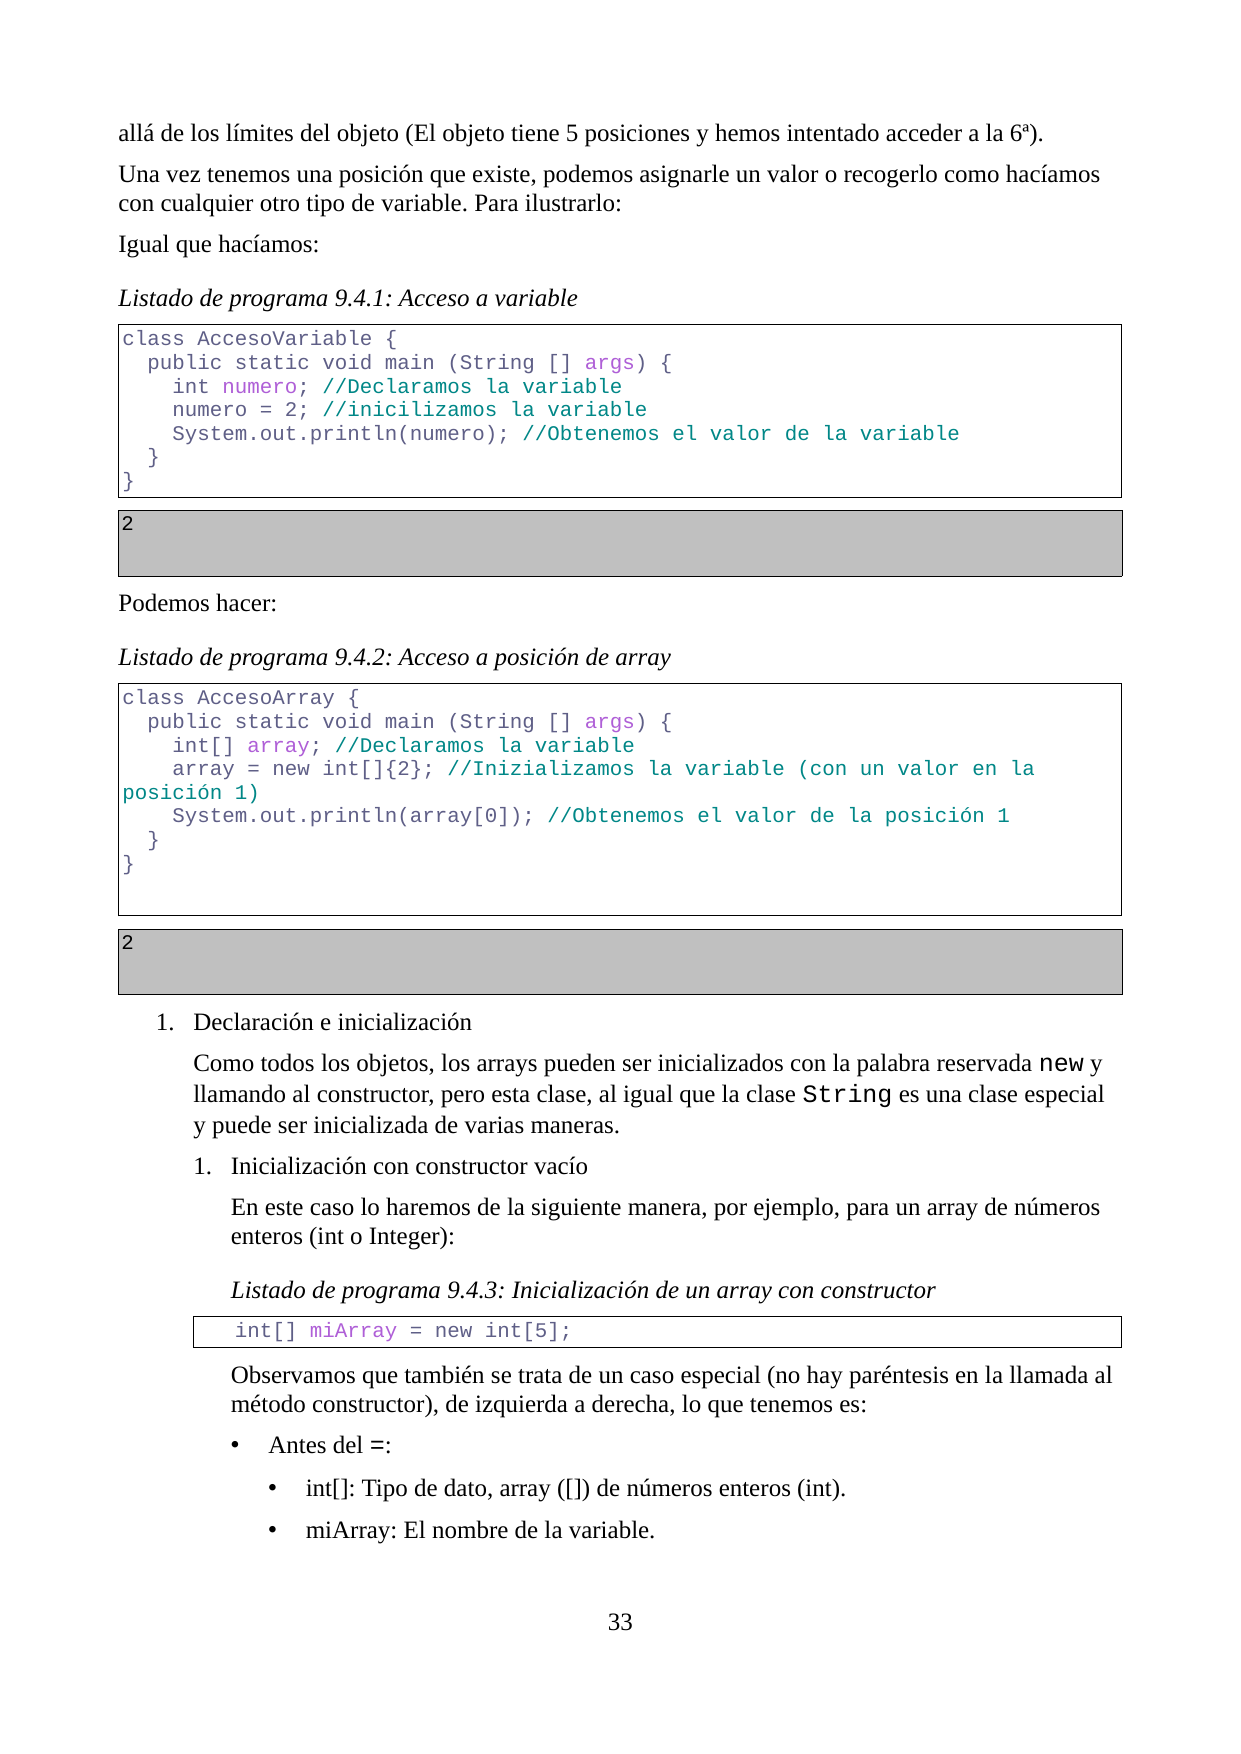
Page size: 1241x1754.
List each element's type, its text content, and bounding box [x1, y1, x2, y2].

text class AccesoVariable { [119, 325, 1121, 348]
list Listado de programa 9.4.1: Acceso a variable [118, 283, 1122, 312]
list Observamos que también se trata de un caso especial (no hay paréntesis en la llamada al método constructor), de izquierda a derecha, lo que tenemos es: [193, 1360, 1122, 1418]
text int numero; //Declaramos la variable [119, 372, 1121, 395]
text 2 [119, 930, 1122, 956]
list En este caso lo haremos de la siguiente manera, por ejemplo, para un array de números enteros (int o Integer): [193, 1192, 1122, 1250]
text Una vez tenemos una posición que existe, podemos asignarle un valor o recogerlo como hacíamos con cualquier otro tipo de variable. Para ilustrarlo: [118, 159, 1122, 217]
list int[] miArray = new int[5]; [194, 1317, 1121, 1347]
text public static void main (String [] args) { [119, 707, 1121, 731]
text } [119, 443, 1121, 466]
text Podemos hacer: [118, 588, 1122, 617]
text } [119, 825, 1121, 849]
text array = new int[]{2}; //Inizializamos la variable (con un valor en la posición 1) [119, 754, 1121, 802]
text System.out.println(array[0]); //Obtenemos el valor de la posición 1 [119, 802, 1121, 825]
text public static void main (String [] args) { [119, 348, 1121, 372]
list int[]: Tipo de dato, array ([]) de números enteros (int). [268, 1473, 1122, 1502]
list Antes del =: [231, 1430, 1122, 1461]
text Igual que hacíamos: [118, 229, 1122, 258]
list miArray: El nombre de la variable. [268, 1515, 1122, 1543]
text 2 [119, 511, 1122, 537]
text class AccesoArray { [119, 684, 1121, 707]
text numero = 2; //inicilizamos la variable [119, 395, 1121, 419]
list Declaración e inicialización [156, 1007, 1122, 1036]
text } [119, 466, 1121, 497]
text System.out.println(numero); //Obtenemos el valor de la variable [119, 419, 1121, 443]
text } [119, 849, 1121, 876]
list Como todos los objetos, los arrays pueden ser inicializados con la palabra reservada new y llamando al constructor, pero esta clase, al igual que la clase String es una clase especial y puede ser inicializada de varias maneras. [156, 1048, 1122, 1139]
text allá de los límites del objeto (El objeto tiene 5 posiciones y hemos intentado acceder a la 6ª). [118, 118, 1122, 147]
list Listado de programa 9.4.2: Acceso a posición de array [118, 642, 1122, 671]
list Listado de programa 9.4.3: Inicialización de un array con constructor [193, 1275, 1122, 1304]
list Inicialización con constructor vacío [193, 1151, 1122, 1180]
text int[] array; //Declaramos la variable [119, 731, 1121, 754]
